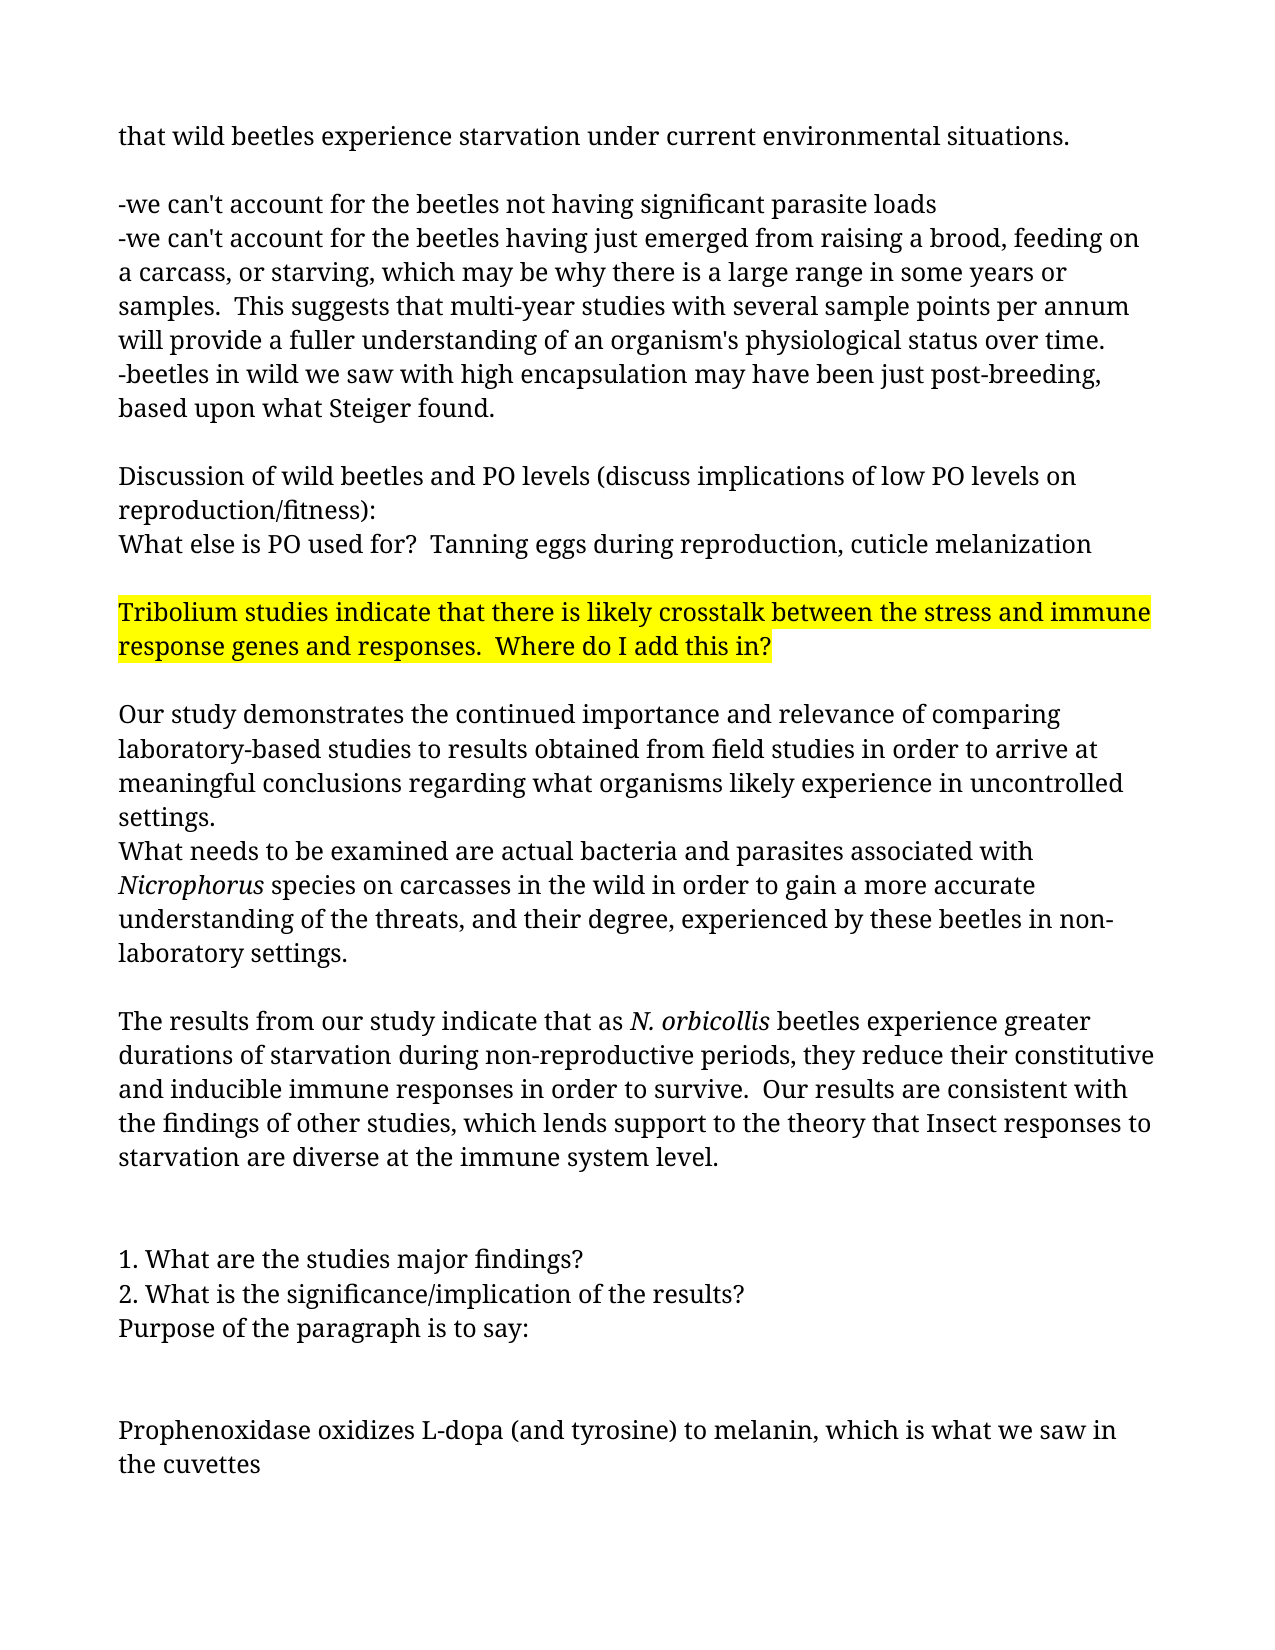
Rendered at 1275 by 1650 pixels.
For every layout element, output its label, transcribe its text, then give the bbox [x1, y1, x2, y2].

text -we can't account for the beetles having just emerged from raising a brood, feeding on a carcass, or starving, which may be why there is a large range in some years or samples. This suggests that multi-year studies with several sample points per annum will provide a fuller understanding of an organism's physiological status over time. [118, 220, 1157, 357]
text -beetles in wild we saw with high encapsulation may have been just post-breeding, based upon what Steiger found. [118, 357, 1157, 425]
text 2. What is the significance/implication of the results? [118, 1276, 1157, 1310]
text Purpose of the paragraph is to say: [118, 1310, 1157, 1344]
text The results from our study indicate that as N. orbicollis beetles experience greater durations of starvation during non-reproductive periods, they reduce their constitutive and inducible immune responses in order to survive. Our results are consistent with the findings of other studies, which lends support to the theory that Insect responses to starvation are diverse at the immune system level. [118, 1004, 1157, 1174]
text What else is PO used for? Tanning eggs during reproduction, cuticle melanization [118, 527, 1157, 561]
text 1. What are the studies major findings? [118, 1242, 1157, 1276]
text -we can't account for the beetles not having significant parasite loads [118, 186, 1157, 220]
text Discussion of wild beetles and PO levels (discuss implications of low PO levels on reproduction/fitness): [118, 459, 1157, 527]
text Tribolium studies indicate that there is likely crosstalk between the stress and immune response genes and responses. Where do I add this in? [118, 595, 1157, 663]
text Prophenoxidase oxidizes L-dopa (and tyrosine) to melanin, which is what we saw in the cuvettes [118, 1412, 1157, 1481]
text What needs to be examined are actual bacteria and parasites associated with Nicrophorus species on carcasses in the wild in order to gain a more accurate understanding of the threats, and their degree, experienced by these beetles in non-laboratory settings. [118, 833, 1157, 970]
text that wild beetles experience starvation under current environmental situations. [118, 118, 1157, 152]
text Our study demonstrates the continued importance and relevance of comparing laboratory-based studies to results obtained from field studies in order to arrive at meaningful conclusions regarding what organisms likely experience in uncontrolled settings. [118, 697, 1157, 833]
